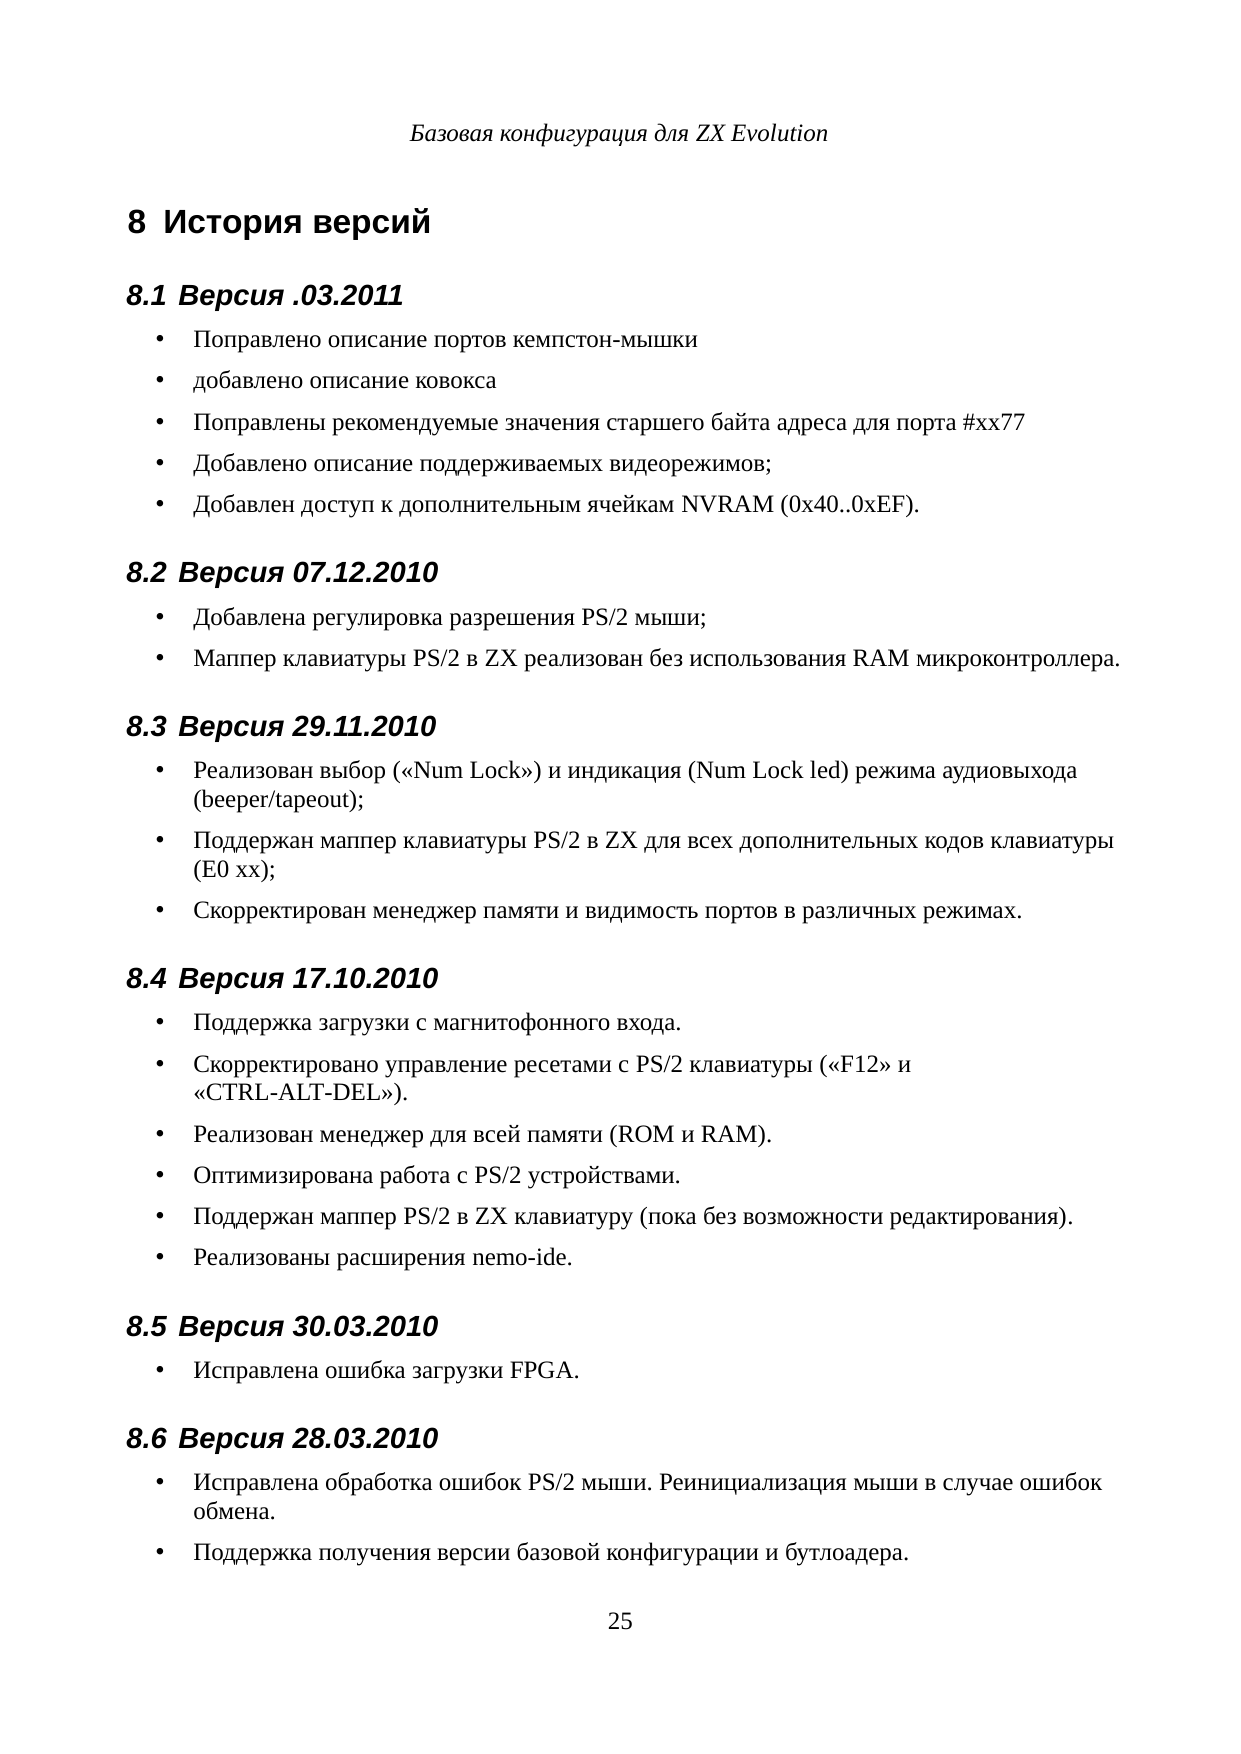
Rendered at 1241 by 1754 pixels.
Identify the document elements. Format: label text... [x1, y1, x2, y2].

list Поддержка загрузки с магнитофонного входа. [156, 1007, 1122, 1036]
list Поддержан маппер клавиатуры PS/2 в ZX для всех дополнительных кодов клавиатуры (E0 xx); [156, 825, 1122, 883]
list Реализован менеджер для всей памяти (ROM и RAM). [156, 1119, 1122, 1147]
list Поддержка получения версии базовой конфигурации и бутлоадера. [156, 1537, 1122, 1566]
subtitle Версия 07.12.2010 [118, 556, 1122, 589]
list Добавлен доступ к дополнительным ячейкам NVRAM (0x40..0xEF). [156, 489, 1122, 518]
list Оптимизирована работа с PS/2 устройствами. [156, 1160, 1122, 1189]
list Добавлена регулировка разрешения PS/2 мыши; [156, 602, 1122, 630]
list Реализованы расширения nemo-ide. [156, 1242, 1122, 1271]
list Реализован выбор («Num Lock») и индикация (Num Lock led) режима аудиовыхода (beeper/tapeout); [156, 755, 1122, 813]
subtitle Версия 28.03.2010 [118, 1421, 1122, 1454]
list Маппер клавиатуры PS/2 в ZX реализован без использования RAM микроконтроллера. [156, 643, 1122, 672]
subtitle Версия 29.11.2010 [118, 709, 1122, 743]
subtitle История версий [118, 202, 1122, 241]
list Скорректирован менеджер памяти и видимость портов в различных режимах. [156, 895, 1122, 924]
list Добавлено описание поддерживаемых видеорежимов; [156, 448, 1122, 477]
subtitle Версия 17.10.2010 [118, 961, 1122, 995]
subtitle Версия .03.2011 [118, 278, 1122, 312]
list Поддержан маппер PS/2 в ZX клавиатуру (пока без возможности редактирования). [156, 1201, 1122, 1230]
list Поправлены рекомендуемые значения старшего байта адреса для порта #xx77 [156, 407, 1122, 436]
list добавлено описание ковокса [156, 366, 1122, 394]
list Поправлено описание портов кемпстон-мышки [156, 324, 1122, 353]
list Исправлена обработка ошибок PS/2 мыши. Реинициализация мыши в случае ошибок обмена. [156, 1467, 1122, 1524]
subtitle Версия 30.03.2010 [118, 1309, 1122, 1342]
list Скорректировано управление ресетами с PS/2 клавиатуры («F12» и «CTRL‑ALT‑DEL»). [156, 1049, 1122, 1106]
list Исправлена ошибка загрузки FPGA. [156, 1355, 1122, 1383]
